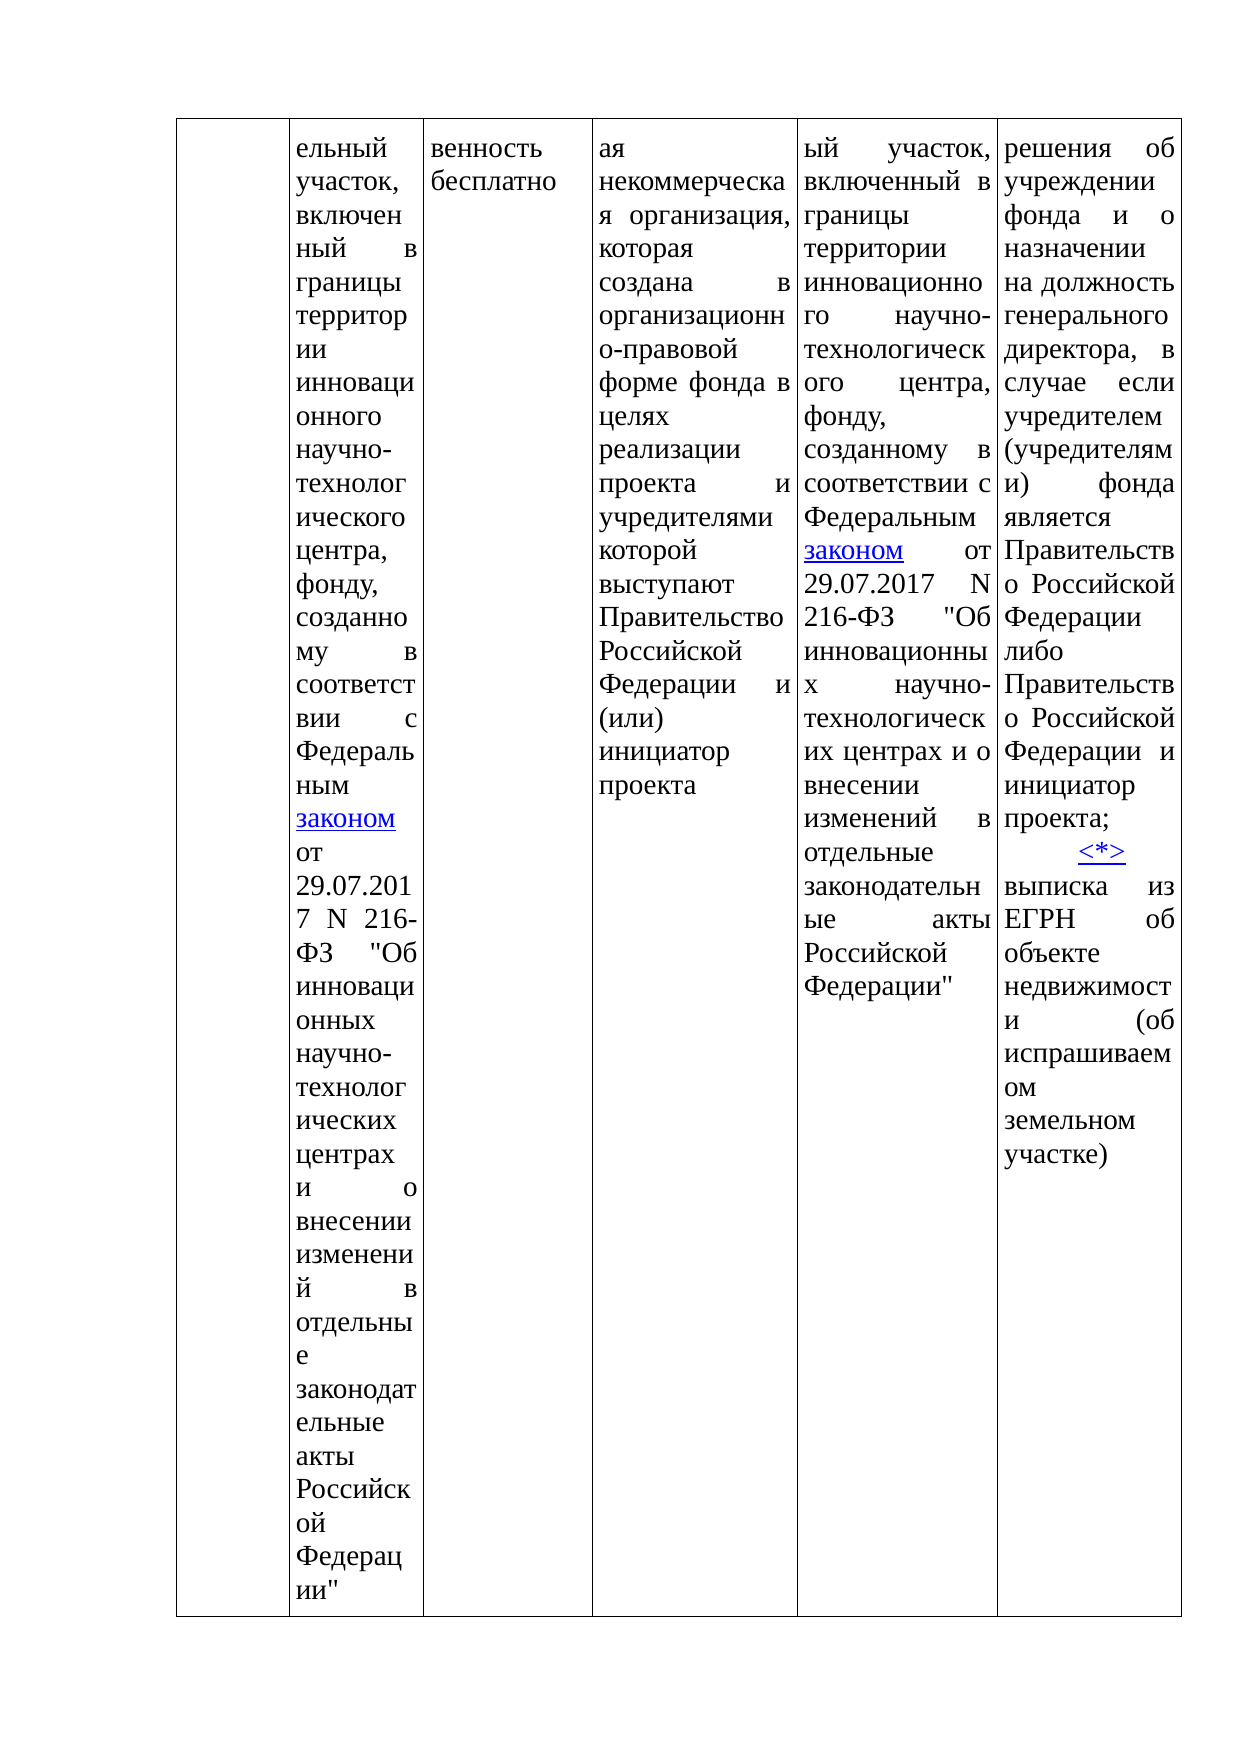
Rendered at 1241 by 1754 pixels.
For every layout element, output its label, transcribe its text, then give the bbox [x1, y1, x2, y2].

table_cell ый участок, включенный в границы территории инновационного научно-технологического центра, фонду, созданному в соответствии с Федеральным законом от 29.07.2017 N 216-ФЗ "Об инновационных научно-технологических центрах и о внесении изменений в отдельные законодательные акты Российской Федерации" [798, 119, 997, 1616]
table_cell [177, 119, 289, 1616]
table_cell ая некоммерческая организация, которая создана в организационно-правовой форме фонда в целях реализации проекта и учредителями которой выступают Правительство Российской Федерации и (или) инициатор проекта [593, 119, 797, 1616]
table_cell венность бесплатно [424, 119, 592, 1616]
table_cell ельный участок, включенный в границы территории инновационного научно-технологического центра, фонду, созданному в соответствии с Федеральным законом от 29.07.2017 N 216-ФЗ "Об инновационных научно-технологических центрах и о внесении изменений в отдельные законодательные акты Российской Федерации" [290, 119, 423, 1616]
table_cell решения об учреждении фонда и о назначении на должность генерального директора, в случае если учредителем (учредителями) фонда является Правительство Российской Федерации либо Правительство Российской Федерации и инициатор проекта; <*> выписка из ЕГРН об объекте недвижимости (об испрашиваемом земельном участке) [998, 119, 1181, 1616]
